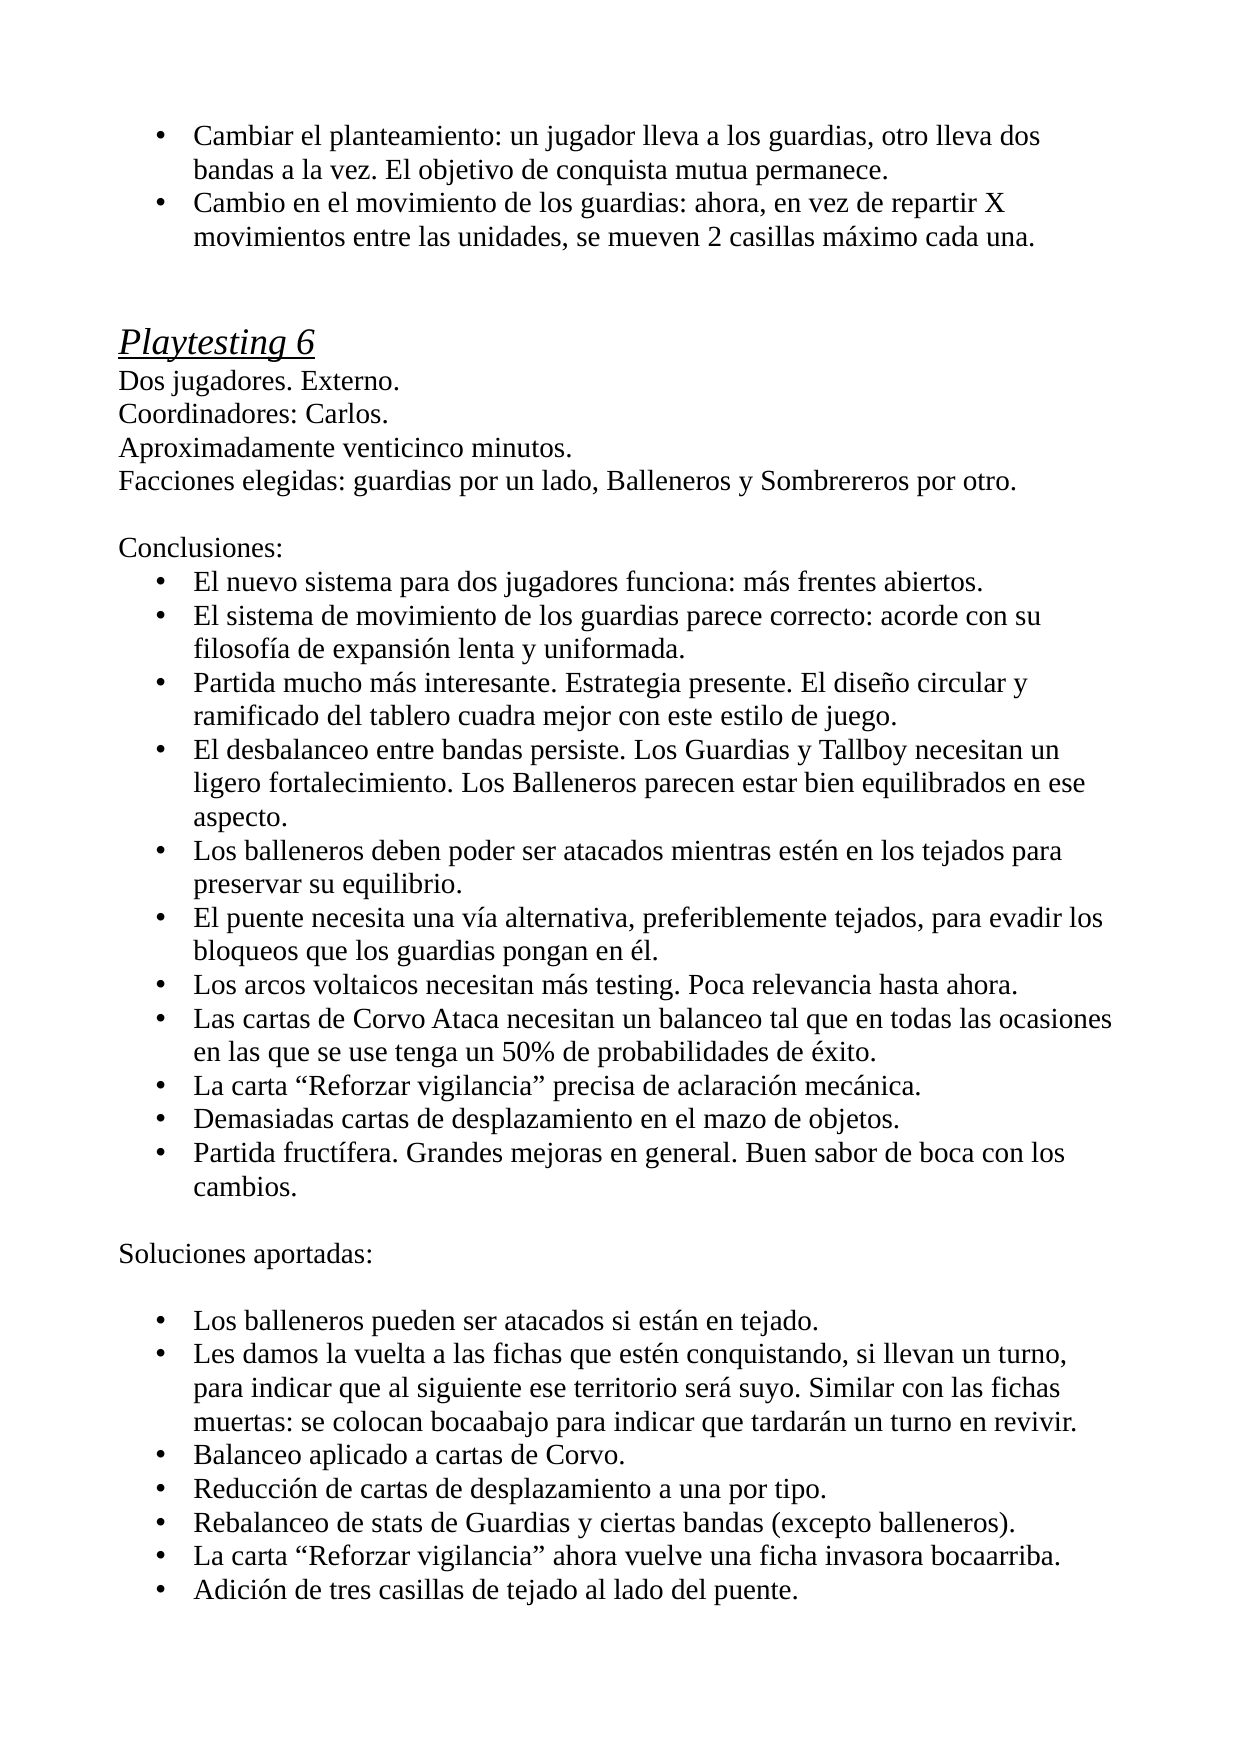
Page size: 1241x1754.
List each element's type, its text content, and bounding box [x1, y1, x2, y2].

list La carta “Reforzar vigilancia” ahora vuelve una ficha invasora bocaarriba. [156, 1538, 1122, 1572]
list Reducción de cartas de desplazamiento a una por tipo. [156, 1471, 1122, 1505]
list Cambio en el movimiento de los guardias: ahora, en vez de repartir X movimientos entre las unidades, se mueven 2 casillas máximo cada una. [156, 185, 1122, 252]
text Aproximadamente venticinco minutos. [118, 430, 1122, 463]
list Los arcos voltaicos necesitan más testing. Poca relevancia hasta ahora. [156, 967, 1122, 1001]
list Rebalanceo de stats de Guardias y ciertas bandas (excepto balleneros). [156, 1505, 1122, 1538]
list Adición de tres casillas de tejado al lado del puente. [156, 1572, 1122, 1606]
list El desbalanceo entre bandas persiste. Los Guardias y Tallboy necesitan un ligero fortalecimiento. Los Balleneros parecen estar bien equilibrados en ese aspecto. [156, 732, 1122, 833]
text Dos jugadores. Externo. [118, 363, 1122, 396]
list El nuevo sistema para dos jugadores funciona: más frentes abiertos. [156, 564, 1122, 598]
list El sistema de movimiento de los guardias parece correcto: acorde con su filosofía de expansión lenta y uniformada. [156, 598, 1122, 665]
list Partida mucho más interesante. Estrategia presente. El diseño circular y ramificado del tablero cuadra mejor con este estilo de juego. [156, 665, 1122, 732]
list Los balleneros deben poder ser atacados mientras estén en los tejados para preservar su equilibrio. [156, 833, 1122, 900]
text Conclusiones: [118, 530, 1122, 564]
list Les damos la vuelta a las fichas que estén conquistando, si llevan un turno, para indicar que al siguiente ese territorio será suyo. Similar con las fichas muertas: se colocan bocaabajo para indicar que tardarán un turno en revivir. [156, 1337, 1122, 1437]
text Playtesting 6 [118, 319, 1122, 363]
list Balanceo aplicado a cartas de Corvo. [156, 1437, 1122, 1471]
text Facciones elegidas: guardias por un lado, Balleneros y Sombrereros por otro. [118, 463, 1122, 497]
list Las cartas de Corvo Ataca necesitan un balanceo tal que en todas las ocasiones en las que se use tenga un 50% de probabilidades de éxito. [156, 1001, 1122, 1068]
list Demasiadas cartas de desplazamiento en el mazo de objetos. [156, 1102, 1122, 1135]
list La carta “Reforzar vigilancia” precisa de aclaración mecánica. [156, 1068, 1122, 1102]
list Los balleneros pueden ser atacados si están en tejado. [156, 1303, 1122, 1337]
list El puente necesita una vía alternativa, preferiblemente tejados, para evadir los bloqueos que los guardias pongan en él. [156, 900, 1122, 967]
text Soluciones aportadas: [118, 1236, 1122, 1269]
list Partida fructífera. Grandes mejoras en general. Buen sabor de boca con los cambios. [156, 1135, 1122, 1202]
text Coordinadores: Carlos. [118, 396, 1122, 430]
list Cambiar el planteamiento: un jugador lleva a los guardias, otro lleva dos bandas a la vez. El objetivo de conquista mutua permanece. [156, 118, 1122, 185]
